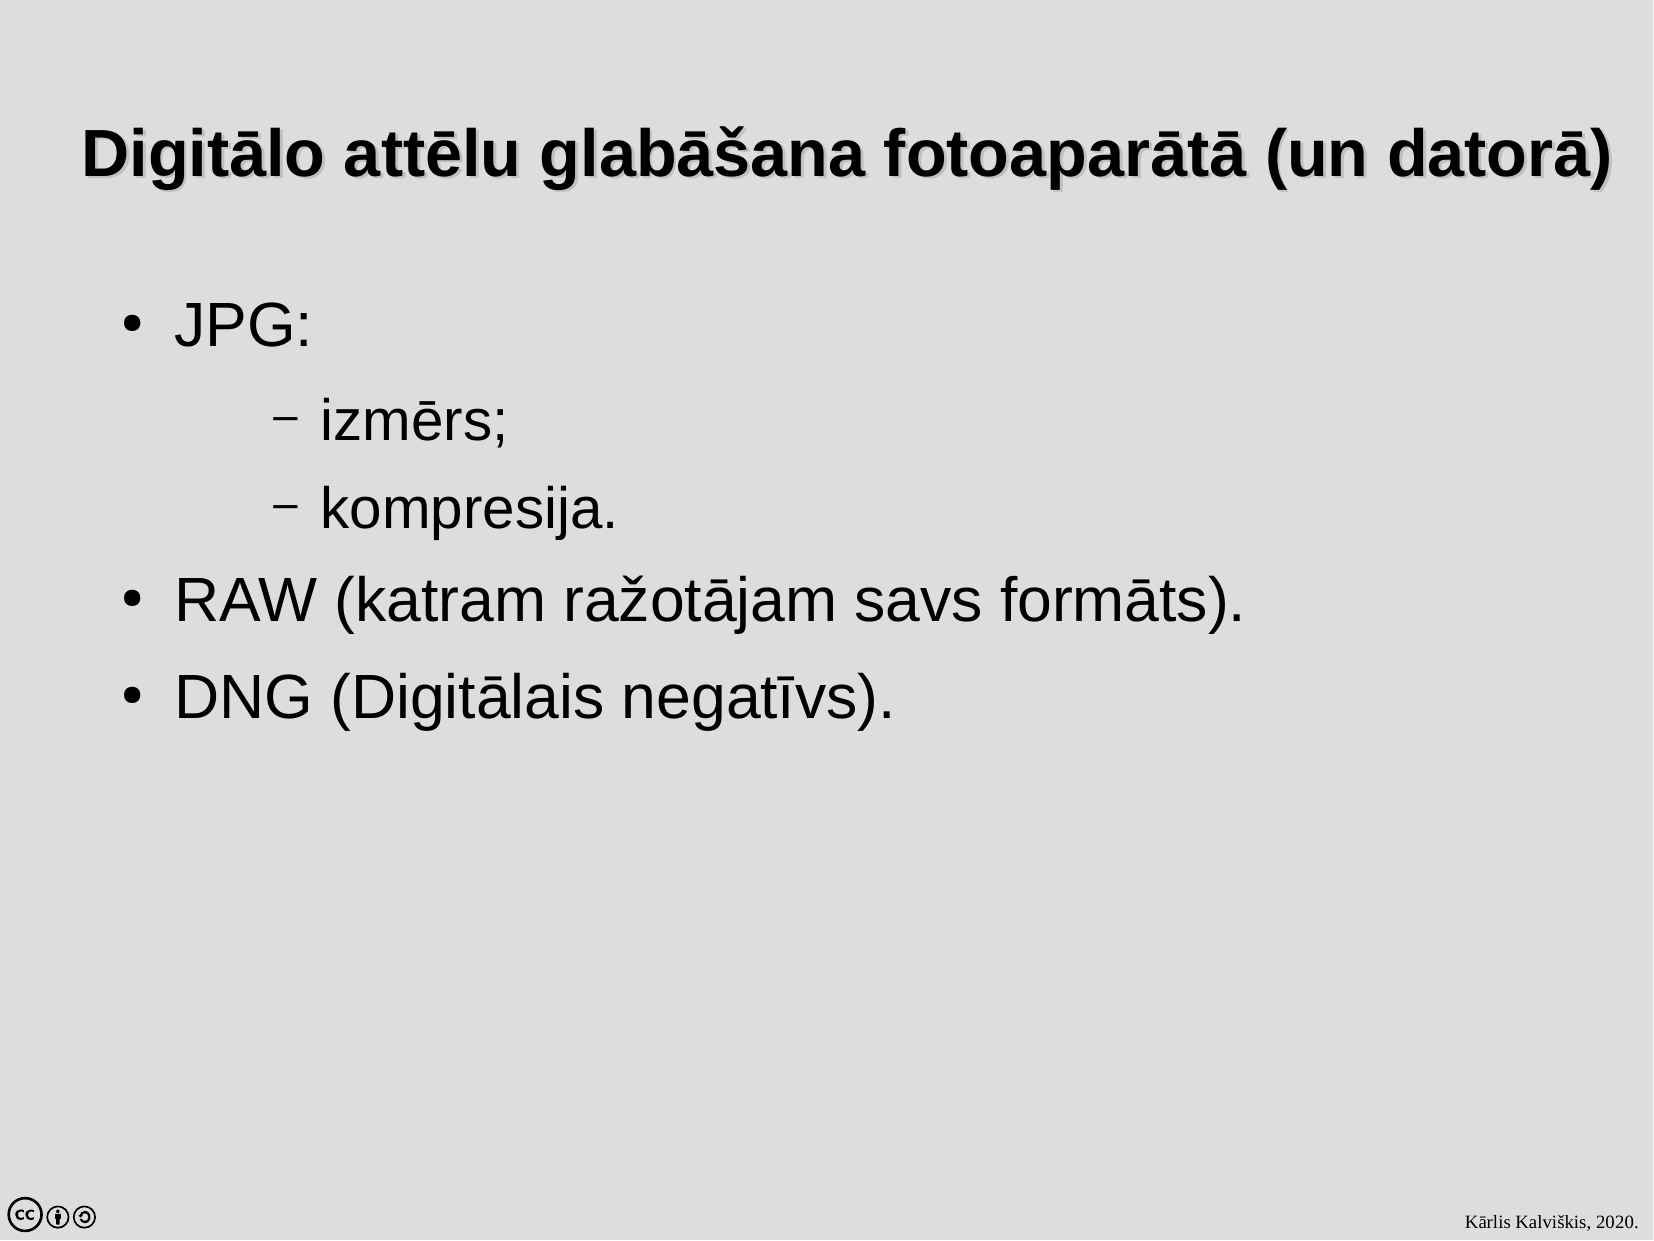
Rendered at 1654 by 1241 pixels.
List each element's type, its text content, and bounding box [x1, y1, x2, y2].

list JPG: izmērs; kompresija. RAW (katram ražotājam savs formāts). DNG (Digitālais negatīvs). [37, 290, 1620, 1010]
title Digitālo attēlu glabāšana fotoaparātā (un datorā) [42, 49, 1615, 257]
